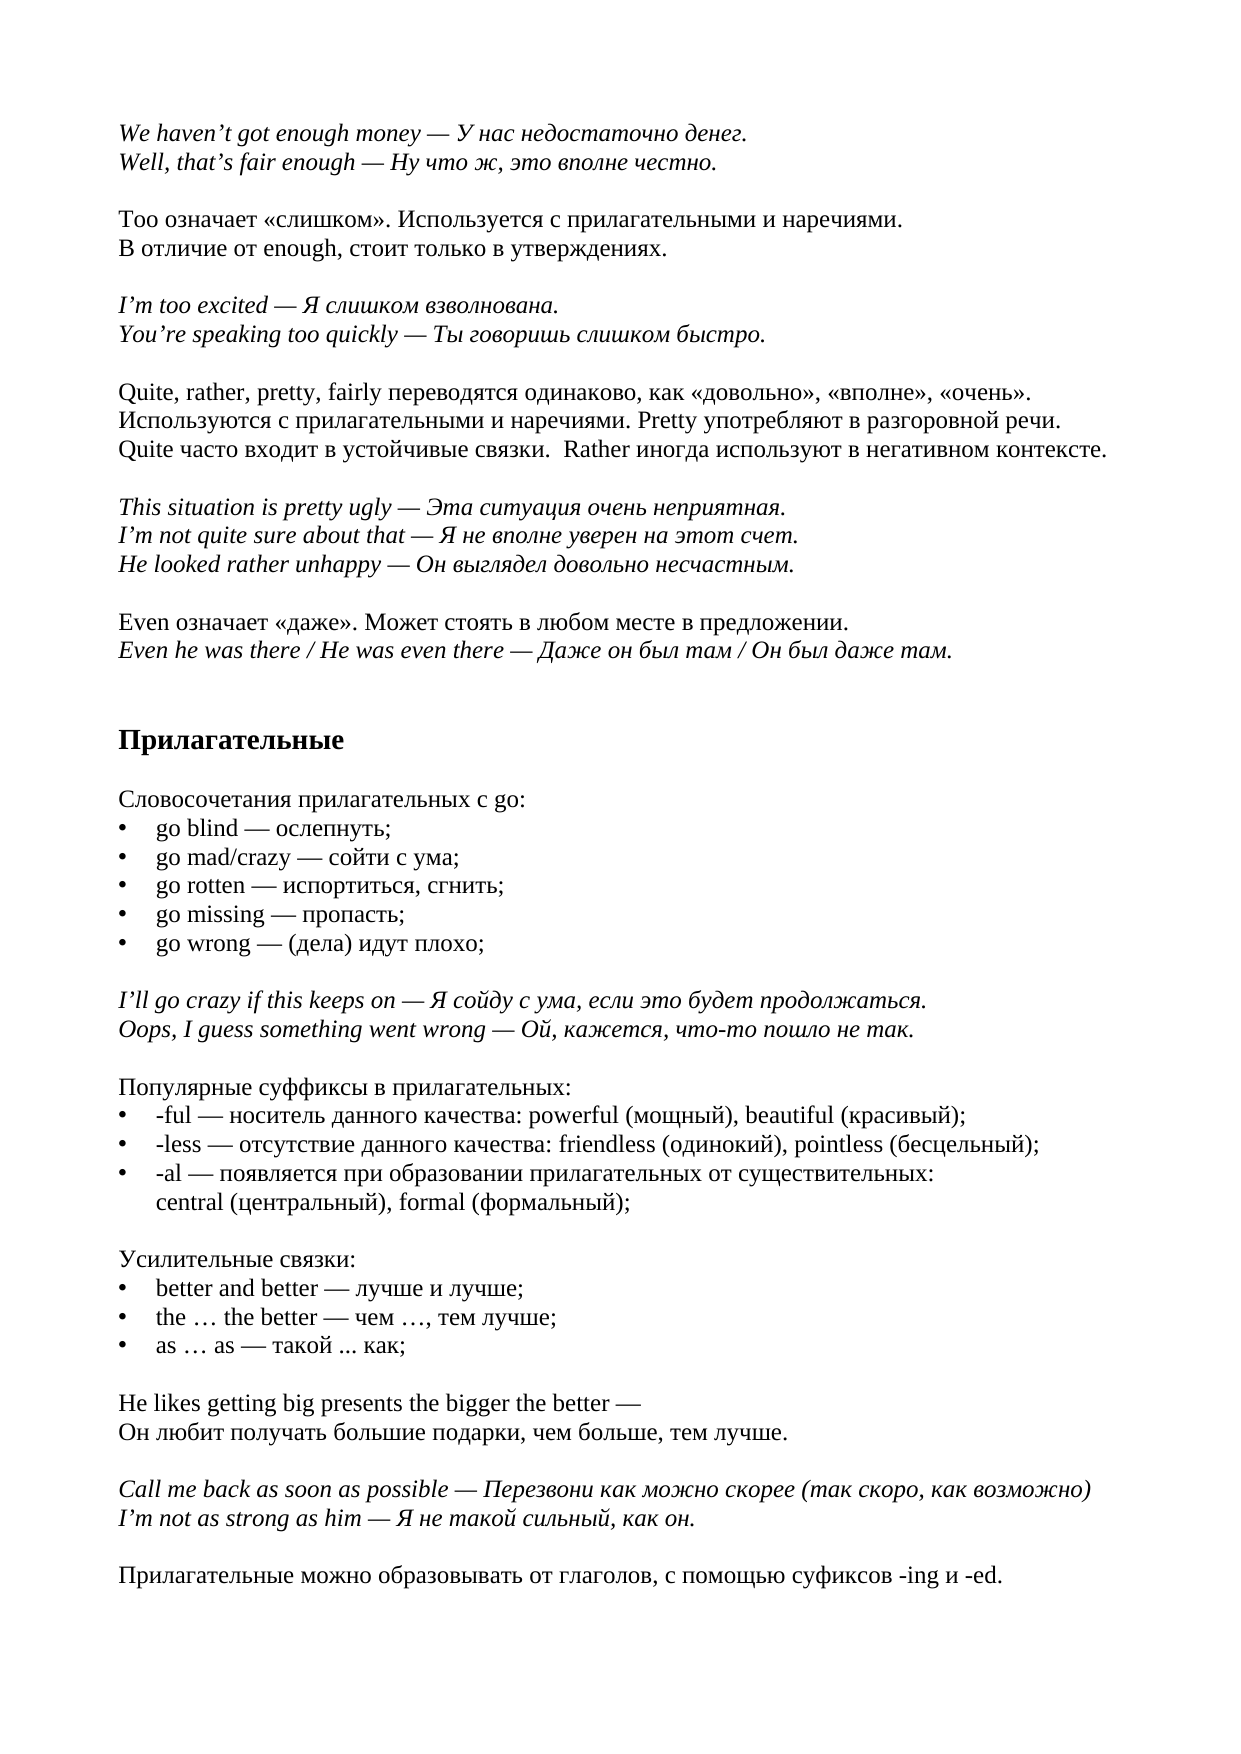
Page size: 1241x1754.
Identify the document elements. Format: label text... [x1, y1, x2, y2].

list go rotten — испортиться, сгнить; [118, 870, 1122, 899]
text В отличие от enough, стоит только в утверждениях. [118, 233, 1122, 262]
list -less — отсутствие данного качества: friendless (одинокий), pointless (бесцельный); [118, 1129, 1122, 1158]
text He likes getting big presents the bigger the better — [118, 1388, 1122, 1417]
list the … the better — чем …, тем лучше; [118, 1302, 1122, 1330]
list go blind — ослепнуть; [118, 813, 1122, 842]
list -al — появляется при образовании прилагательных от существительных: [118, 1158, 1122, 1187]
text I’m not quite sure about that — Я не вполне уверен на этот счет. [118, 521, 1122, 549]
text Quite, rather, pretty, fairly переводятся одинаково, как «довольно», «вполне», «очень». [118, 377, 1122, 406]
text Усилительные связки: [118, 1244, 1122, 1273]
text Even означает «даже». Может стоять в любом месте в предложении. [118, 607, 1122, 636]
text I’ll go crazy if this keeps on — Я сойду с ума, если это будет продолжаться. [118, 985, 1122, 1014]
text Прилагательные можно образовывать от глаголов, с помощью суфиксов -ing и -ed. [118, 1560, 1122, 1589]
text This situation is pretty ugly — Эта ситуация очень неприятная. [118, 492, 1122, 521]
list better and better — лучше и лучше; [118, 1273, 1122, 1302]
text You’re speaking too quickly — Ты говоришь слишком быстро. [118, 319, 1122, 348]
text Используются с прилагательными и наречиями. Pretty употребляют в разгоровной речи. Quite часто входит в устойчивые связки. Rather иногда используют в негативном контексте. [118, 406, 1122, 463]
text Словосочетания прилагательных с go: [118, 784, 1122, 813]
text Сall me back as soon as possible — Перезвони как можно скорее (так скоро, как возможно) [118, 1474, 1122, 1503]
list central (центральный), formal (формальный); [118, 1187, 1122, 1215]
list go wrong — (дела) идут плохо; [118, 928, 1122, 957]
text Too означает «слишком». Используется с прилагательными и наречиями. [118, 204, 1122, 233]
list go mad/crazy — сойти с ума; [118, 842, 1122, 870]
list as … as — такой ... как; [118, 1330, 1122, 1359]
text Oops, I guess something went wrong — Ой, кажется, что-то пошло не так. [118, 1014, 1122, 1043]
text Популярные суффиксы в прилагательных: [118, 1072, 1122, 1100]
text Well, that’s fair enough — Ну что ж, это вполне честно. [118, 147, 1122, 176]
text I’m too excited — Я слишком взволнована. [118, 291, 1122, 319]
text Прилагательные [118, 722, 1122, 755]
list -ful — носитель данного качества: powerful (мощный), beautiful (красивый); [118, 1100, 1122, 1129]
text We haven’t got enough money — У нас недостаточно денег. [118, 118, 1122, 147]
text Он любит получать большие подарки, чем больше, тем лучше. [118, 1417, 1122, 1445]
text He looked rather unhappy — Он выглядел довольно несчастным. [118, 549, 1122, 578]
text Even he was there / He was even there — Даже он был там / Он был даже там. [118, 636, 1122, 664]
text I’m not as strong as him — Я не такой сильный, как он. [118, 1503, 1122, 1532]
list go missing — пропасть; [118, 899, 1122, 928]
